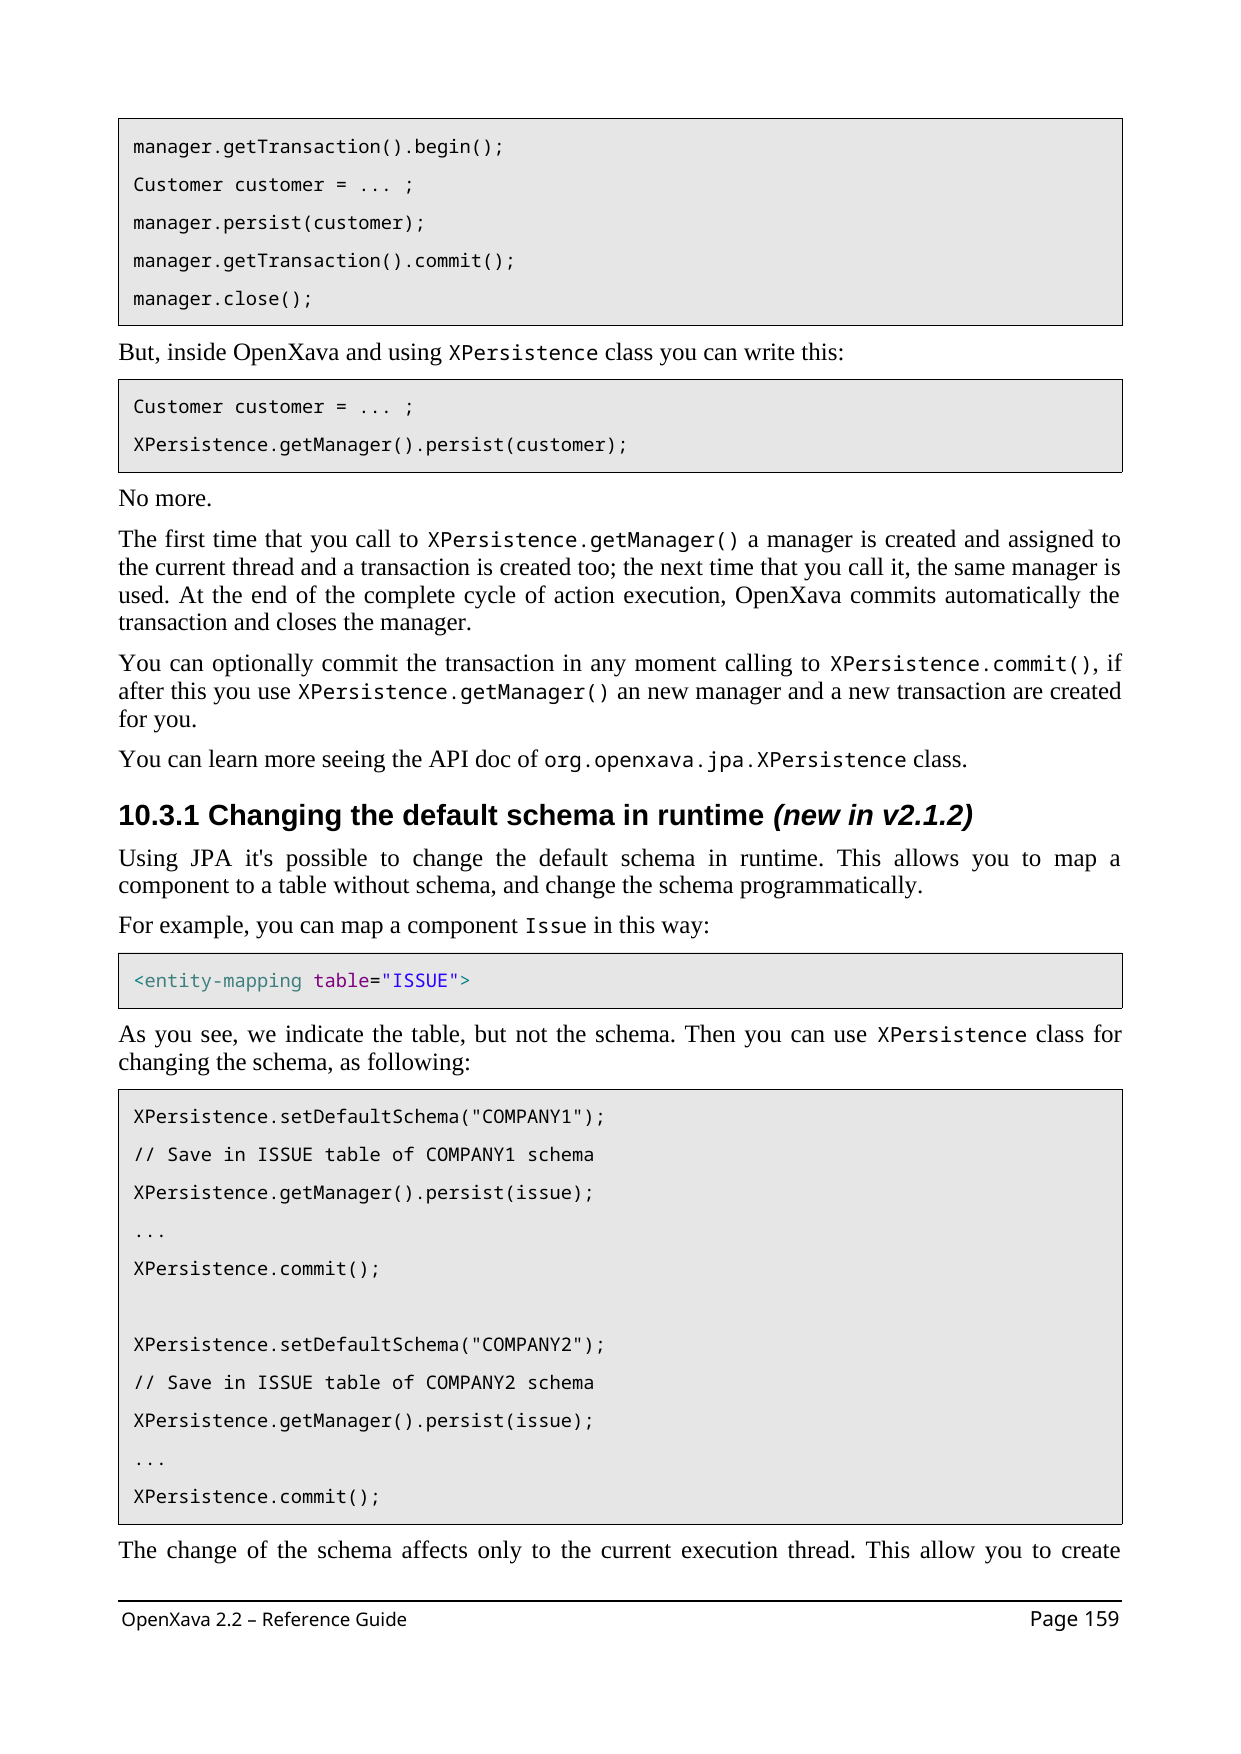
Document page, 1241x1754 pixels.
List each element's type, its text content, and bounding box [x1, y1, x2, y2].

text Customer customer = ... ; [119, 156, 1122, 194]
text Using JPA it's possible to change the default schema in runtime. This allows you to map a component to a table without schema, and change the schema programmatically. [118, 844, 1122, 899]
text // Save in ISSUE table of COMPANY2 schema [119, 1355, 1122, 1393]
text XPersistence.getManager().persist(issue); [119, 1165, 1122, 1203]
text The first time that you call to XPersistence.getManager() a manager is created and assigned to the current thread and a transaction is created too; the next time that you call it, the same manager is used. At the end of the complete cycle of action execution, OpenXava commits automatically the transaction and closes the manager. [118, 525, 1122, 636]
text You can learn more seeing the API doc of org.openxava.jpa.XPersistence class. [118, 745, 1122, 773]
text But, inside OpenXava and using XPersistence class you can write this: [118, 338, 1122, 366]
text Customer customer = ... ; [119, 380, 1122, 417]
text XPersistence.commit(); [119, 1241, 1122, 1279]
text ... [119, 1431, 1122, 1469]
subtitle Changing the default schema in runtime (new in v2.1.2) [118, 798, 1122, 831]
text manager.getTransaction().commit(); [119, 232, 1122, 270]
text As you see, we indicate the table, but not the schema. Then you can use XPersistence class for changing the schema, as following: [118, 1020, 1122, 1076]
text <entity-mapping table="ISSUE"> [119, 954, 1122, 1008]
text // Save in ISSUE table of COMPANY1 schema [119, 1127, 1122, 1165]
text ... [119, 1203, 1122, 1241]
text manager.persist(customer); [119, 194, 1122, 232]
text For example, you can map a component Issue in this way: [118, 912, 1122, 940]
text XPersistence.setDefaultSchema("COMPANY2"); [119, 1317, 1122, 1355]
text No more. [118, 484, 1122, 512]
text The change of the schema affects only to the current execution thread. This allow you to create [118, 1537, 1122, 1564]
text You can optionally commit the transaction in any moment calling to XPersistence.commit(), if after this you use XPersistence.getManager() an new manager and a new transaction are created for you. [118, 649, 1122, 733]
text XPersistence.getManager().persist(issue); [119, 1393, 1122, 1431]
text XPersistence.commit(); [119, 1469, 1122, 1524]
text manager.getTransaction().begin(); [119, 119, 1122, 156]
text manager.close(); [119, 270, 1122, 325]
text XPersistence.setDefaultSchema("COMPANY1"); [119, 1090, 1122, 1127]
text XPersistence.getManager().persist(customer); [119, 417, 1122, 472]
